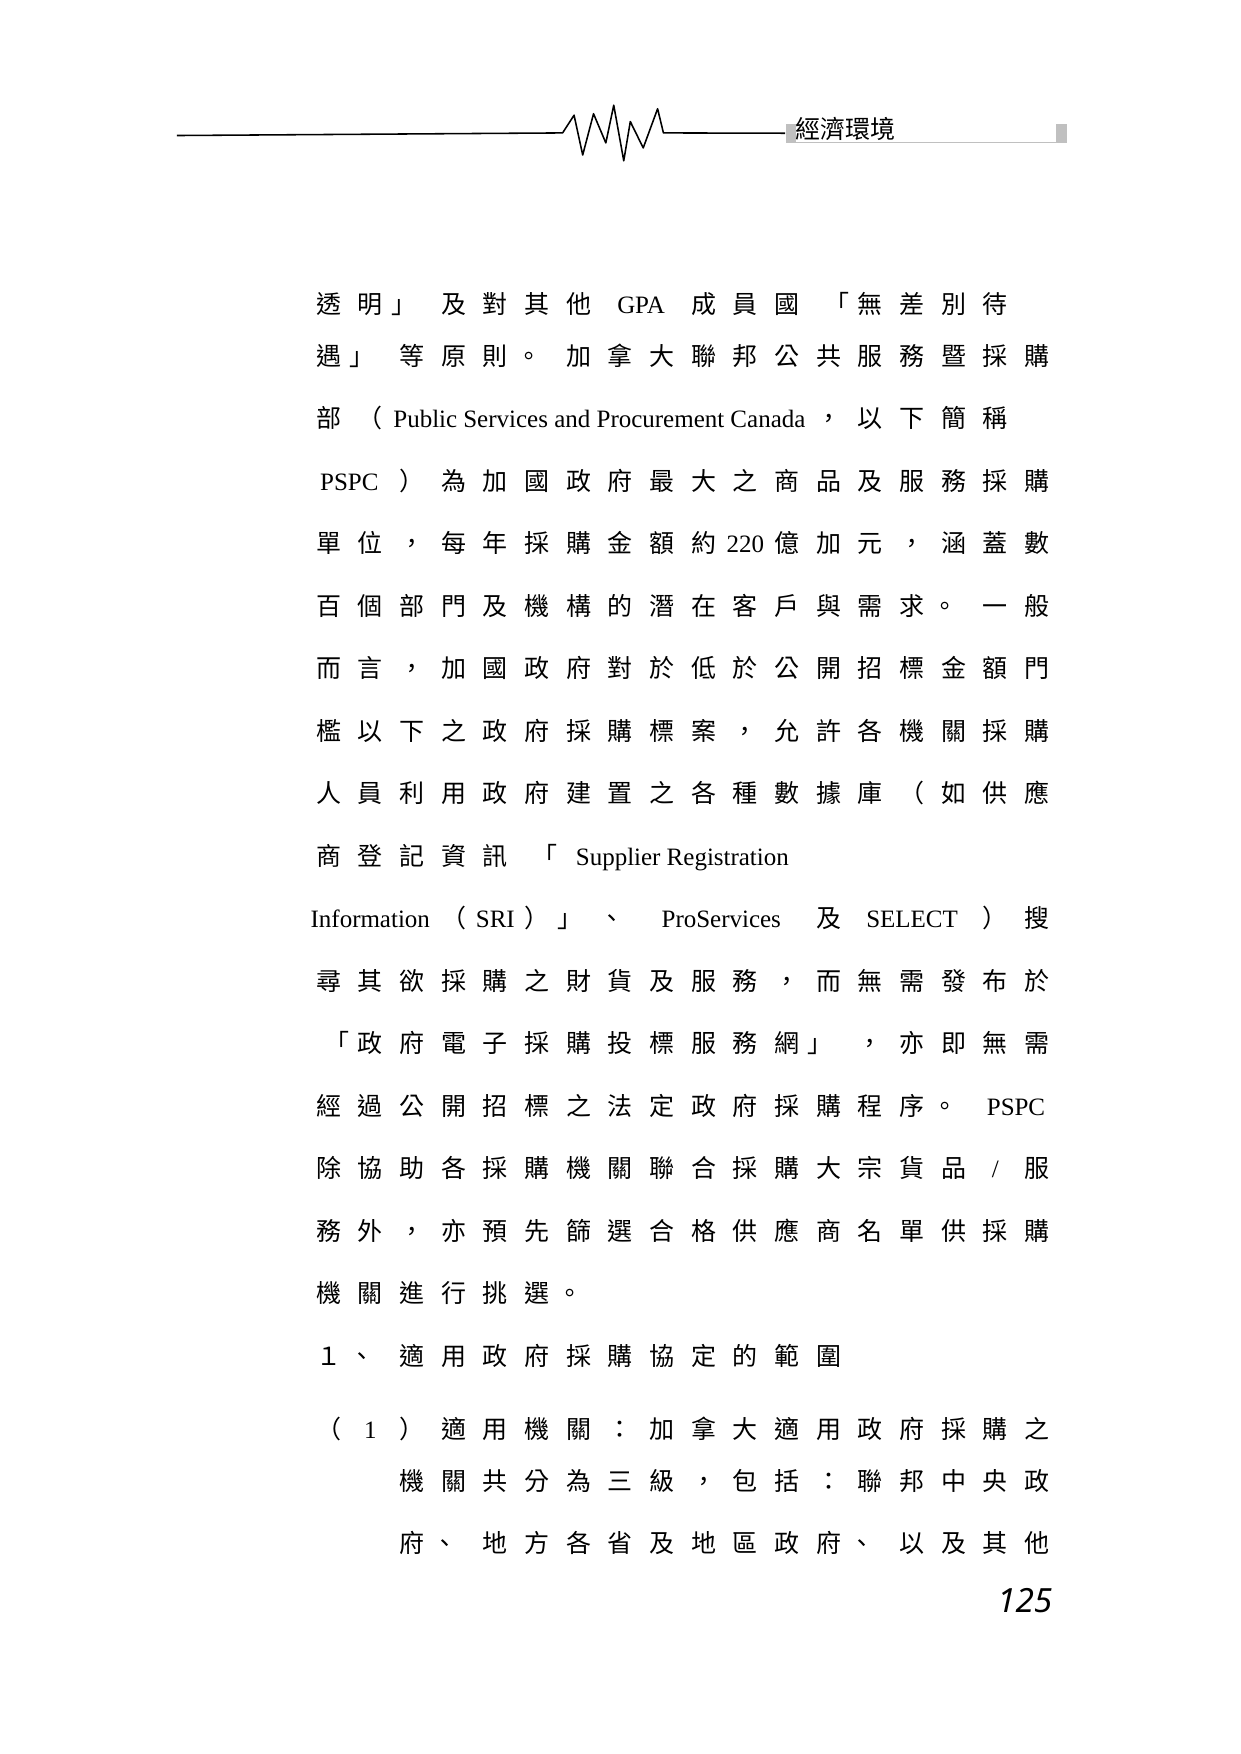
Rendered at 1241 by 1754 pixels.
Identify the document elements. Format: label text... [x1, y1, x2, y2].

text （1）適用機關：加拿大適用政府採購之機關共分為三級，包括：聯邦中央政府、地方各省及地區政府、以及其他 [306, 1375, 1058, 1563]
text 透明」及對其他GPA成員國「無差別待遇」等原則。加拿大聯邦公共服務暨採購部（Public Services and Procurement Canada，以下簡稱PSPC）為加國政府最大之商品及服務採購單位，每年採購金額約220億加元，涵蓋數百個部門及機構的潛在客戶與需求。一般而言，加國政府對於低於公開招標金額門檻以下之政府採購標案，允許各機關採購人員利用政府建置之各種數據庫（如供應商登記資訊「Supplier Registration Information（SRI）」、ProServices 及SELECT）搜尋其欲採購之財貨及服務，而無需發布於「政府電子採購投標服務網」，亦即無需經過公開招標之法定政府採購程序。PSPC除協助各採購機關聯合採購大宗貨品/服務外，亦預先篩選合格供應商名單供採購機關進行挑選。 [281, 250, 1058, 1313]
text １、適用政府採購協定的範圍 [281, 1313, 1058, 1375]
